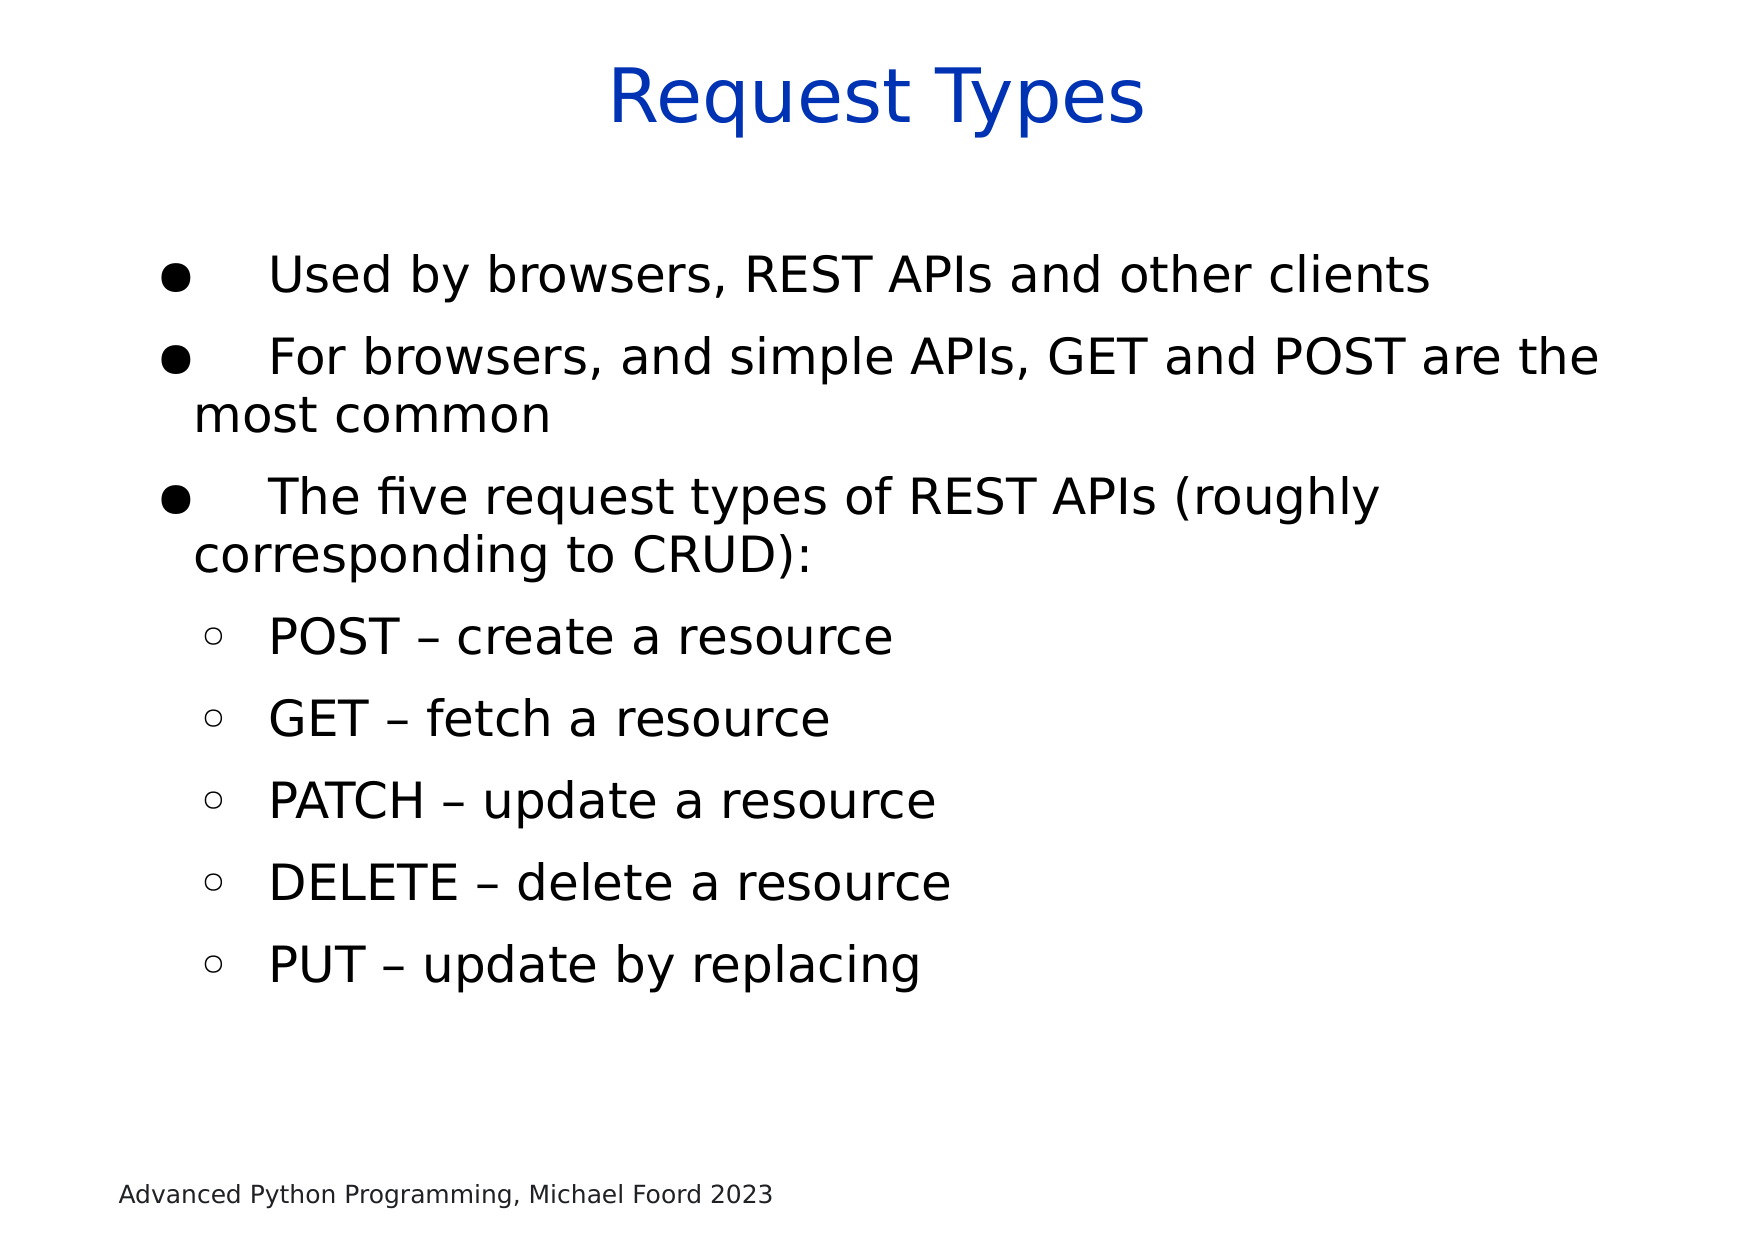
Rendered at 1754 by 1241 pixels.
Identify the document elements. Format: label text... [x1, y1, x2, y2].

list PATCH – update a resource [193, 772, 1636, 830]
text Request Types [118, 53, 1636, 140]
list PUT – update by replacing [193, 936, 1636, 994]
list Used by browsers, REST APIs and other clients [156, 246, 1636, 304]
list GET – fetch a resource [193, 690, 1636, 748]
list For browsers, and simple APIs, GET and POST are the most common [156, 328, 1636, 444]
list DELETE – delete a resource [193, 854, 1636, 912]
list POST – create a resource [193, 608, 1636, 666]
list The five request types of REST APIs (roughly corresponding to CRUD): [156, 468, 1636, 584]
